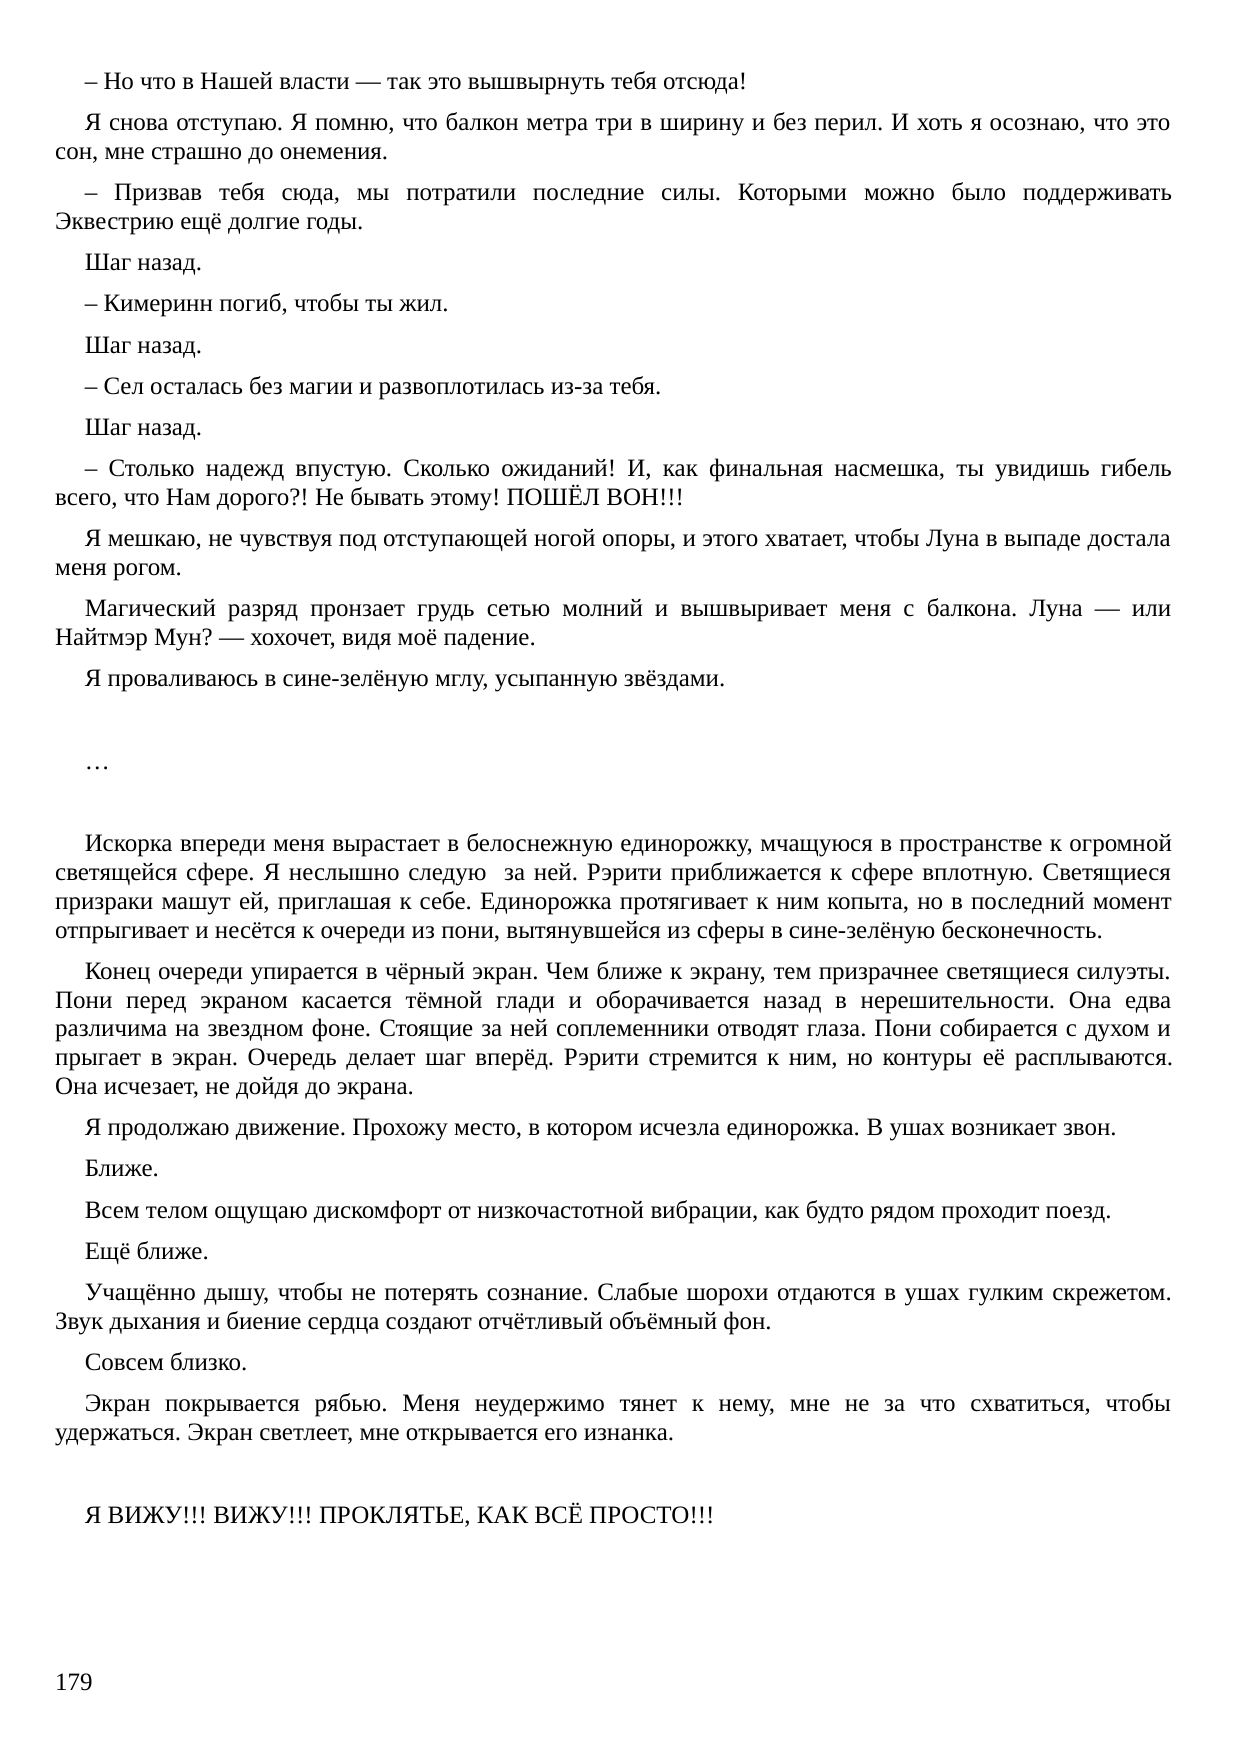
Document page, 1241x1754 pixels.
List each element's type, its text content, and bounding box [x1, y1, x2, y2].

text Я проваливаюсь в сине-зелёную мглу, усыпанную звёздами. [55, 663, 1173, 692]
text Я мешкаю, не чувствуя под отступающей ногой опоры, и этого хватает, чтобы Луна в выпаде достала меня рогом. [55, 523, 1173, 581]
text Совсем близко. [55, 1347, 1173, 1376]
text – Столько надежд впустую. Сколько ожиданий! И, как финальная насмешка, ты увидишь гибель всего, что Нам дорого?! Не бывать этому! ПОШЁЛ ВОН!!! [55, 453, 1173, 511]
text Всем телом ощущаю дискомфорт от низкочастотной вибрации, как будто рядом проходит поезд. [55, 1195, 1173, 1223]
text – Призвав тебя сюда, мы потратили последние силы. Которыми можно было поддерживать Эквестрию ещё долгие годы. [55, 177, 1173, 235]
text Магический разряд пронзает грудь сетью молний и вышвыривает меня с балкона. Луна — или Найтмэр Мун? — хохочет, видя моё падение. [55, 593, 1173, 651]
text Учащённо дышу, чтобы не потерять сознание. Слабые шорохи отдаются в ушах гулким скрежетом. Звук дыхания и биение сердца создают отчётливый объёмный фон. [55, 1277, 1173, 1335]
text Я продолжаю движение. Прохожу место, в котором исчезла единорожка. В ушах возникает звон. [55, 1112, 1173, 1141]
text Шаг назад. [55, 412, 1173, 441]
text Я снова отступаю. Я помню, что балкон метра три в ширину и без перил. И хоть я осознаю, что это сон, мне страшно до онемения. [55, 107, 1173, 165]
text Шаг назад. [55, 247, 1173, 276]
text – Сел осталась без магии и развоплотилась из-за тебя. [55, 371, 1173, 400]
text Экран покрывается рябью. Меня неудержимо тянет к нему, мне не за что схватиться, чтобы удержаться. Экран светлеет, мне открывается его изнанка. [55, 1388, 1173, 1446]
text – Но что в Нашей власти — так это вышвырнуть тебя отсюда! [55, 66, 1173, 95]
text Ещё ближе. [55, 1236, 1173, 1265]
text – Кимеринн погиб, чтобы ты жил. [55, 288, 1173, 317]
text Искорка впереди меня вырастает в белоснежную единорожку, мчащуюся в пространстве к огромной светящейся сфере. Я неслышно следую за ней. Рэрити приближается к сфере вплотную. Светящиеся призраки машут ей, приглашая к себе. Единорожка протягивает к ним копыта, но в последний момент отпрыгивает и несётся к очереди из пони, вытянувшейся из сферы в сине-зелёную бесконечность. [55, 828, 1173, 943]
text Ближе. [55, 1153, 1173, 1182]
text Шаг назад. [55, 330, 1173, 358]
text Конец очереди упирается в чёрный экран. Чем ближе к экрану, тем призрачнее светящиеся силуэты. Пони перед экраном касается тёмной глади и оборачивается назад в нерешительности. Она едва различима на звездном фоне. Стоящие за ней соплеменники отводят глаза. Пони собирается с духом и прыгает в экран. Очередь делает шаг вперёд. Рэрити стремится к ним, но контуры её расплываются. Она исчезает, не дойдя до экрана. [55, 956, 1173, 1100]
text Я ВИЖУ!!! ВИЖУ!!! ПРОКЛЯТЬЕ, КАК ВСЁ ПРОСТО!!! [55, 1500, 1173, 1528]
text … [55, 746, 1173, 775]
